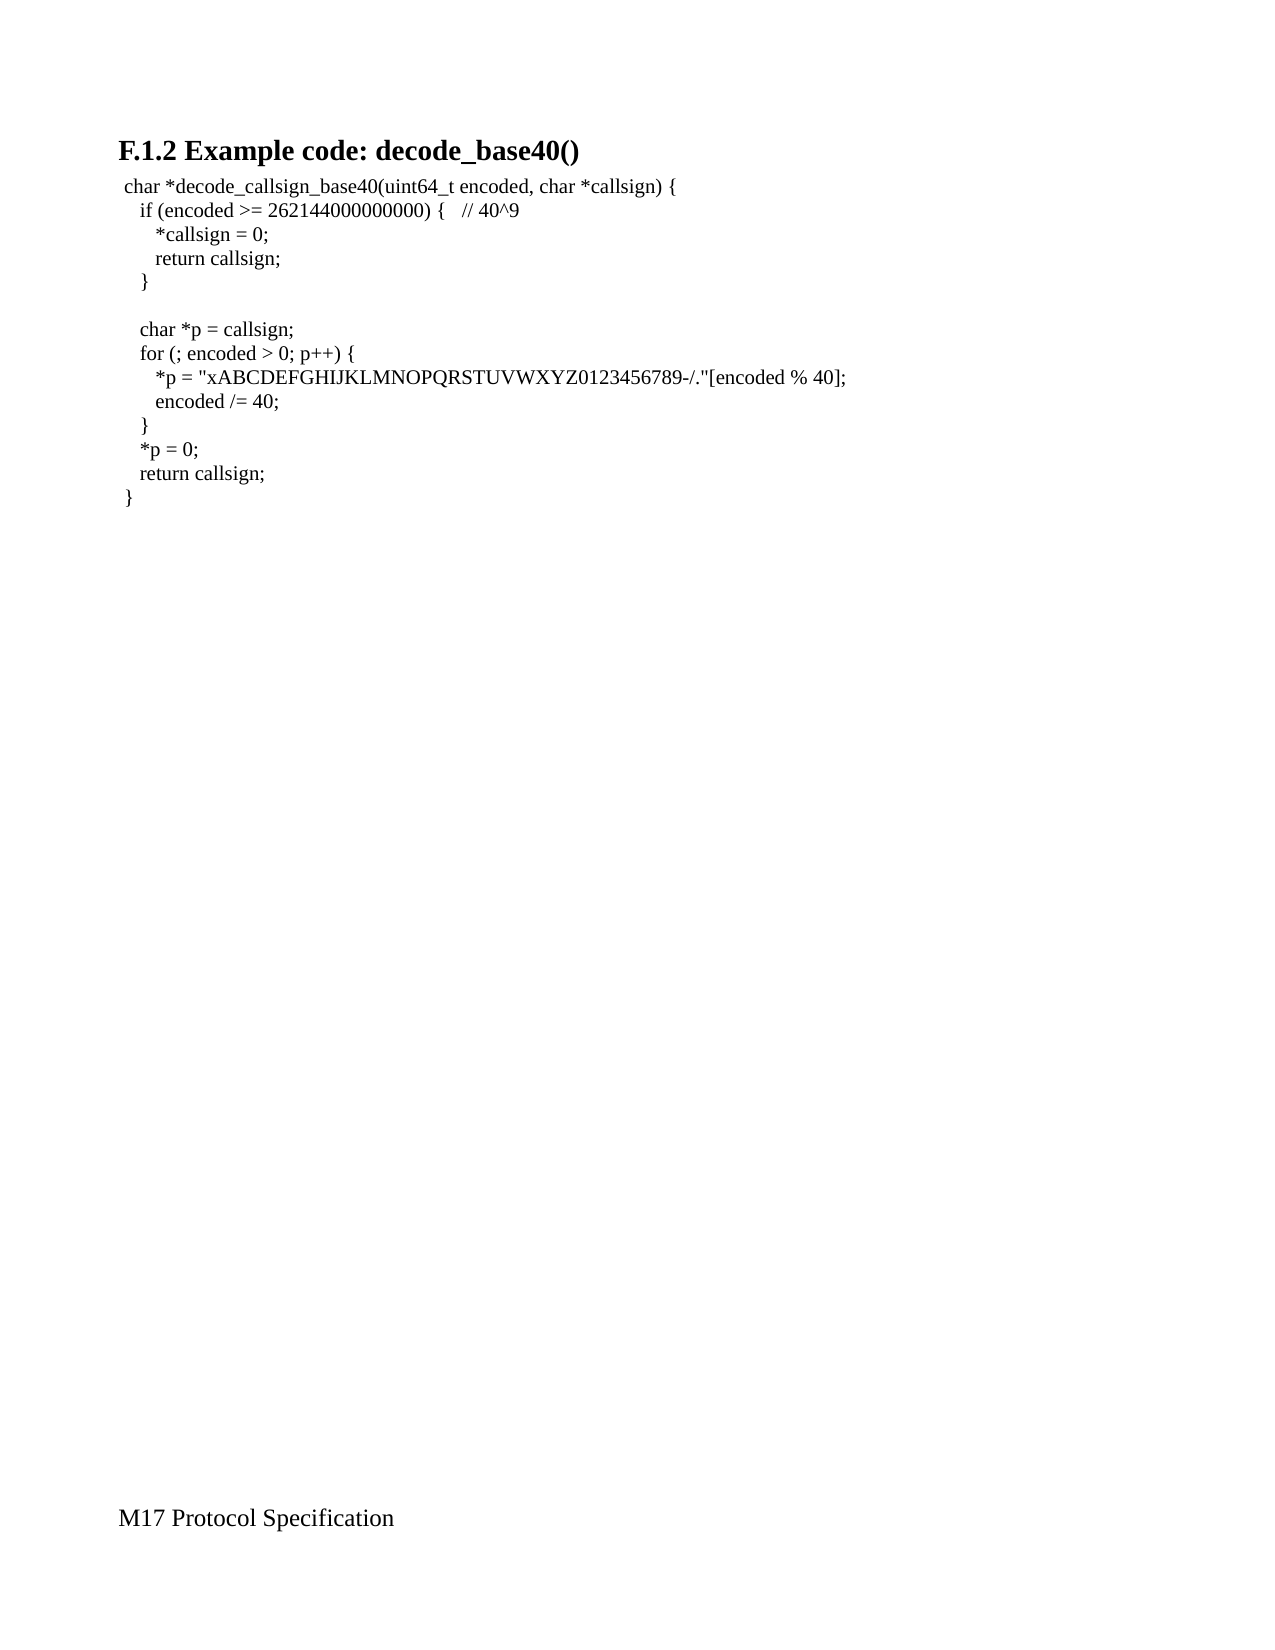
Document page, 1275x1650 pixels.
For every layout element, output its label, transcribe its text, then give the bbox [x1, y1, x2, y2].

subtitle F.1.2 Example code: decode_base40() [118, 133, 1157, 166]
